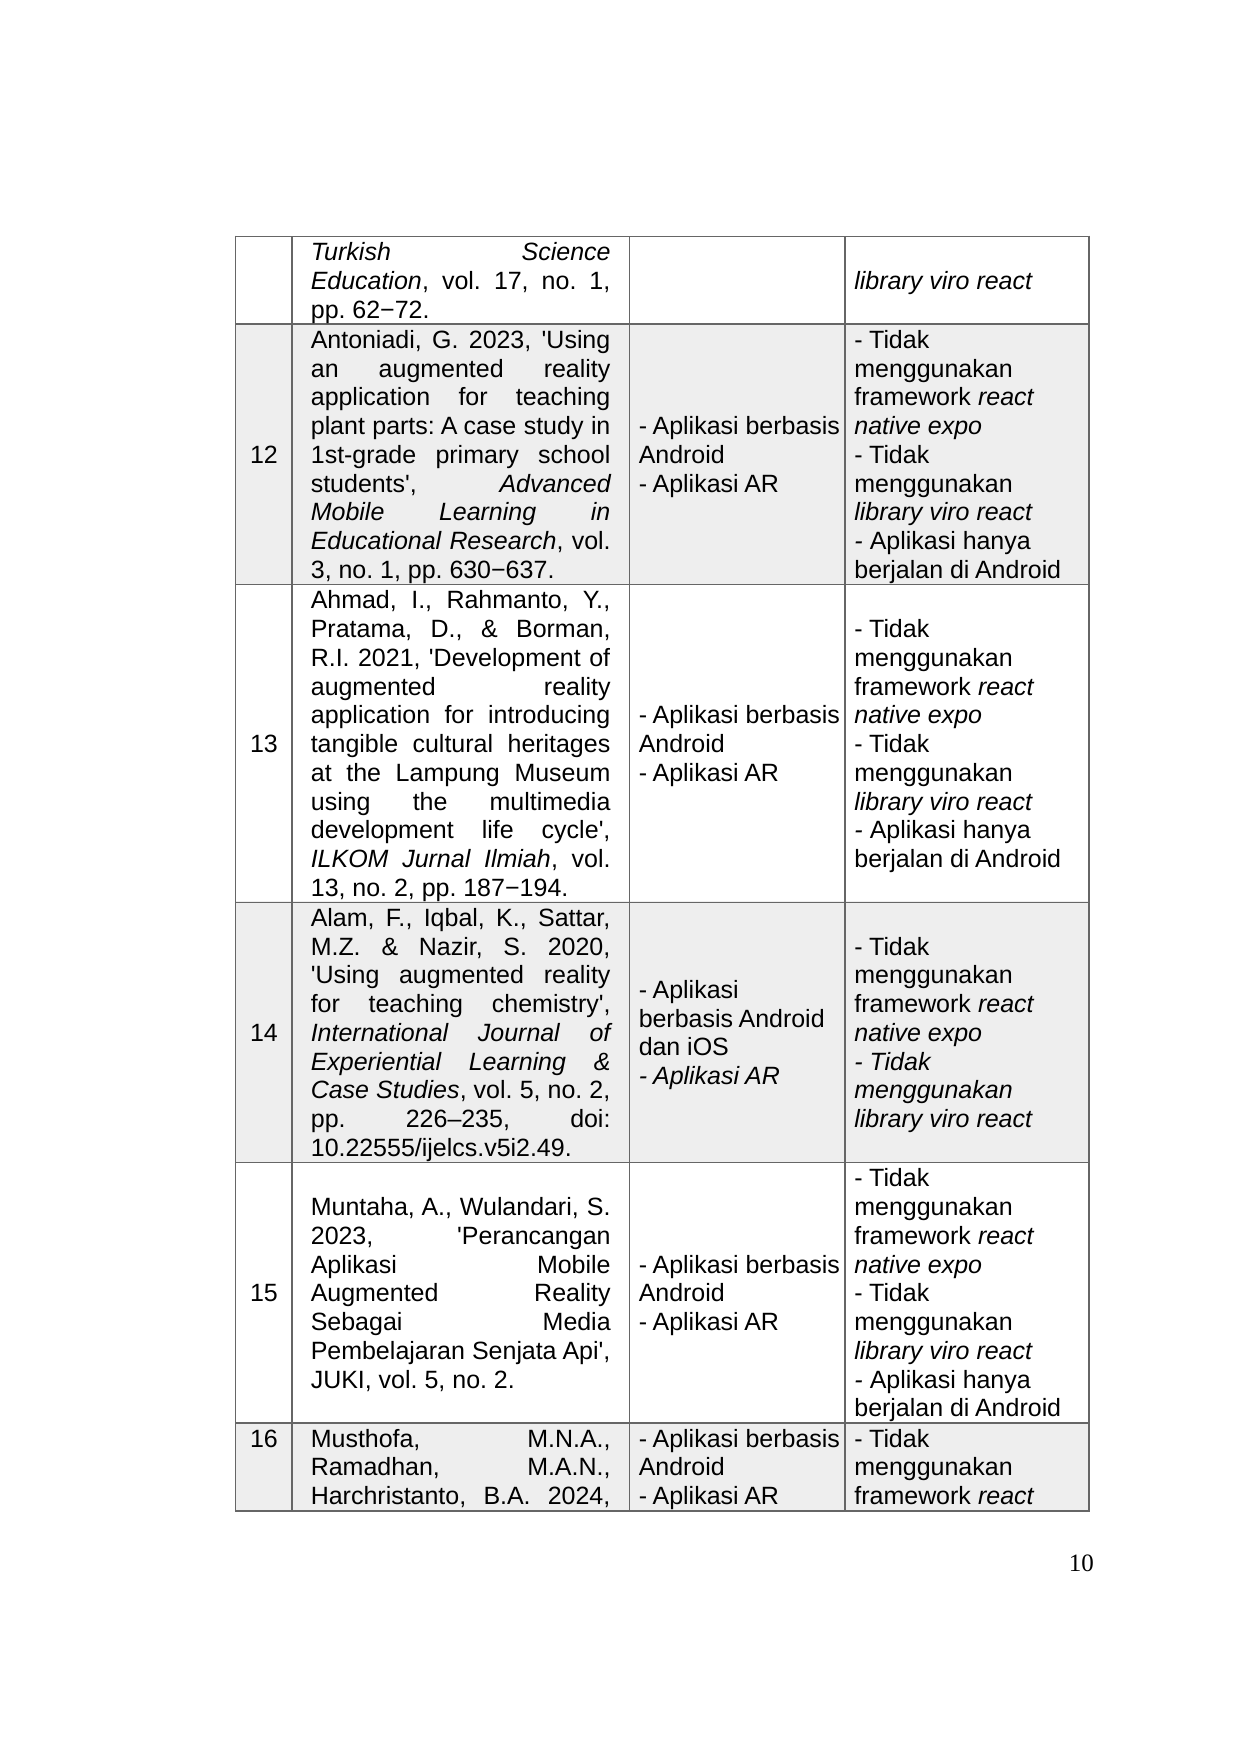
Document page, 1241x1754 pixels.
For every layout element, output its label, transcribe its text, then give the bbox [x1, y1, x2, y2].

table_cell library viro react [846, 237, 1088, 323]
table_cell [236, 237, 291, 323]
table_cell Alam, F., Iqbal, K., Sattar, M.Z. & Nazir, S. 2020, 'Using augmented reality for teaching chemistry', International Journal of Experiential Learning & Case Studies, vol. 5, no. 2, pp. 226–235, doi: 10.22555/ijelcs.v5i2.49. [293, 903, 629, 1162]
table_cell [630, 237, 844, 323]
table_cell 13 [236, 585, 291, 901]
table_cell 14 [236, 903, 291, 1162]
table_cell Ahmad, I., Rahmanto, Y., Pratama, D., & Borman, R.I. 2021, 'Development of augmented reality application for introducing tangible cultural heritages at the Lampung Museum using the multimedia development life cycle', ILKOM Jurnal Ilmiah, vol. 13, no. 2, pp. 187−194. [293, 585, 629, 901]
table_cell Antoniadi, G. 2023, 'Using an augmented reality application for teaching plant parts: A case study in 1st-grade primary school students', Advanced Mobile Learning in Educational Research, vol. 3, no. 1, pp. 630−637. [293, 325, 629, 584]
table_cell - Aplikasi berbasis Android dan iOS - Aplikasi AR [630, 903, 844, 1162]
table_cell Musthofa, M.N.A., Ramadhan, M.A.N., Harchristanto, B.A. 2024, [293, 1424, 629, 1510]
table_cell - Aplikasi berbasis Android - Aplikasi AR [630, 1163, 844, 1422]
table_cell - Aplikasi berbasis Android - Aplikasi AR [630, 585, 844, 901]
table_cell Muntaha, A., Wulandari, S. 2023, 'Perancangan Aplikasi Mobile Augmented Reality Sebagai Media Pembelajaran Senjata Api', JUKI, vol. 5, no. 2. [293, 1163, 629, 1422]
table_cell - Tidak menggunakan framework react [846, 1424, 1088, 1510]
table_cell - Aplikasi berbasis Android - Aplikasi AR [630, 1424, 844, 1510]
table_cell 15 [236, 1163, 291, 1422]
table_cell - Aplikasi berbasis Android - Aplikasi AR [630, 325, 844, 584]
table_cell - Tidak menggunakan framework react native expo - Tidak menggunakan library viro react - Aplikasi hanya berjalan di Android [846, 1163, 1088, 1422]
table_cell 16 [236, 1424, 291, 1510]
table_cell Turkish Science Education, vol. 17, no. 1, pp. 62−72. [293, 237, 629, 323]
table_cell - Tidak menggunakan framework react native expo - Tidak menggunakan library viro react - Aplikasi hanya berjalan di Android [846, 325, 1088, 584]
table_cell - Tidak menggunakan framework react native expo - Tidak menggunakan library viro react - Aplikasi hanya berjalan di Android [846, 585, 1088, 901]
table_cell 12 [236, 325, 291, 584]
table_cell - Tidak menggunakan framework react native expo - Tidak menggunakan library viro react [846, 903, 1088, 1162]
